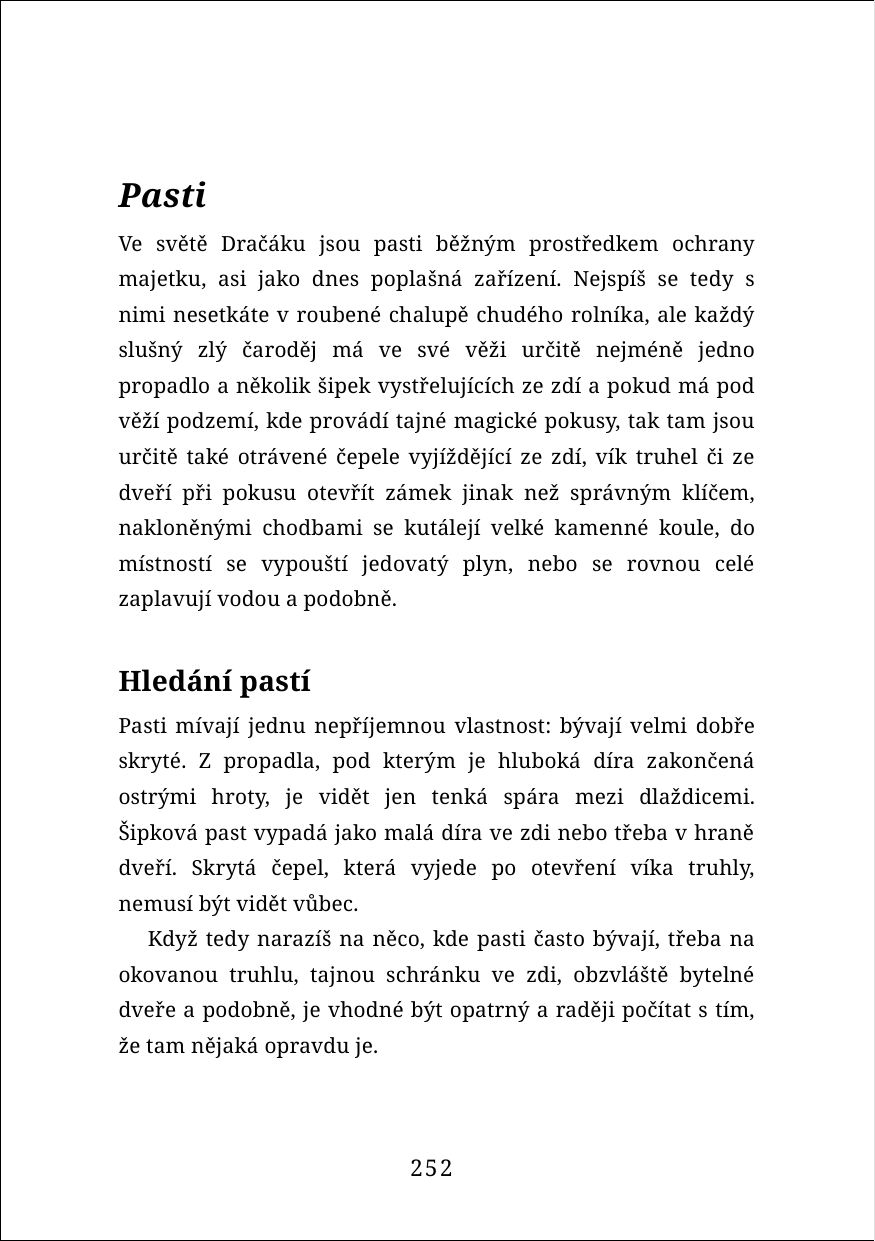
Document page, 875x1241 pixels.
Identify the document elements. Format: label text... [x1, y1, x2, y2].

text Ve světě Dračáku jsou pasti běžným prostředkem ochrany majetku, asi jako dnes poplašná zařízení. Nejspíš se tedy s nimi nesetkáte v roubené chalupě chudého rolníka, ale každý slušný zlý čaroděj má ve své věži určitě nejméně jedno propadlo a několik šipek vystřelujících ze zdí a pokud má pod věží podzemí, kde provádí tajné magické pokusy, tak tam jsou určitě také otrávené čepele vyjíždějící ze zdí, vík truhel či ze dveří při pokusu otevřít zámek jinak než správným klíčem, nakloněnými chodbami se kutálejí velké kamenné koule, do místností se vypouští jedovatý plyn, nebo se rovnou celé zaplavují vodou a podobně. [118, 229, 756, 613]
subtitle Pasti [118, 172, 756, 217]
text Pasti mívají jednu nepříjemnou vlastnost: bývají velmi dobře skryté. Z propadla, pod kterým je hluboká díra zakončená ostrými hroty, je vidět jen tenká spára mezi dlaždicemi. Šipková past vypadá jako malá díra ve zdi nebo třeba v hraně dveří. Skrytá čepel, která vyjede po otevření víka truhly, nemusí být vidět vůbec. Když tedy narazíš na něco, kde pasti často bývají, třeba na okovanou truhlu, tajnou schránku ve zdi, obzvláště bytelné dveře a podobně, je vhodné být opatrný a raději počítat s tím, že tam nějaká opravdu je. [118, 711, 756, 1059]
subtitle Hledání pastí [118, 661, 756, 699]
